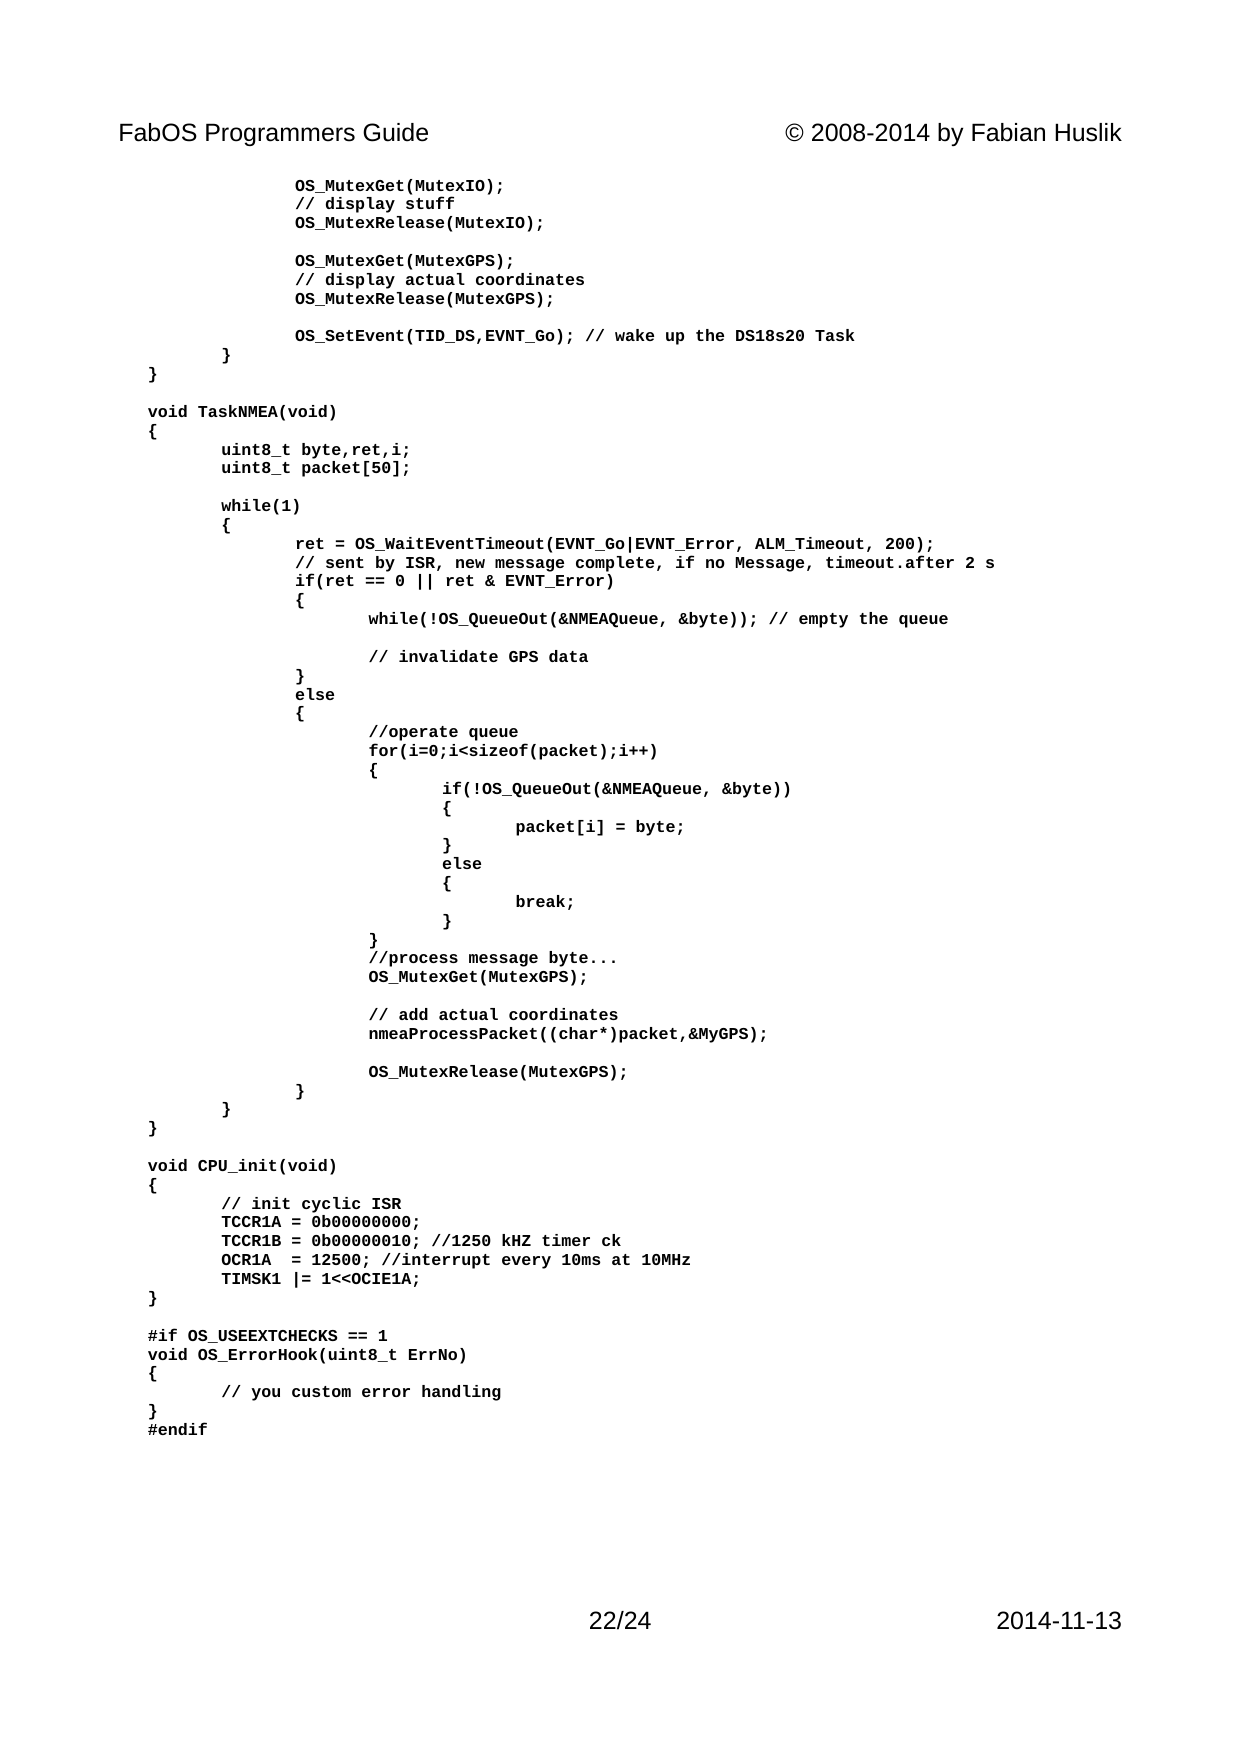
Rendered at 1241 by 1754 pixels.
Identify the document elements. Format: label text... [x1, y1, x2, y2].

text } [148, 912, 1122, 931]
text TIMSK1 |= 1<<OCIE1A; [148, 1271, 1122, 1289]
text // you custom error handling [148, 1384, 1122, 1403]
text #if OS_USEEXTCHECKS == 1 [148, 1327, 1122, 1346]
text } [148, 1403, 1122, 1421]
text } [148, 1289, 1122, 1308]
text // display stuff [148, 196, 1122, 215]
text OS_MutexRelease(MutexGPS); [148, 290, 1122, 309]
text // invalidate GPS data [148, 648, 1122, 667]
text { [148, 1365, 1122, 1384]
text // add actual coordinates [148, 1007, 1122, 1026]
text } [148, 667, 1122, 686]
text { [148, 799, 1122, 818]
text for(i=0;i<sizeof(packet);i++) [148, 743, 1122, 762]
text OS_MutexRelease(MutexIO); [148, 215, 1122, 234]
text { [148, 875, 1122, 893]
text else [148, 686, 1122, 705]
text else [148, 856, 1122, 875]
text } [148, 1120, 1122, 1139]
text if(ret == 0 || ret & EVNT_Error) [148, 573, 1122, 592]
text } [148, 1101, 1122, 1120]
text } [148, 347, 1122, 366]
text OS_MutexRelease(MutexGPS); [148, 1063, 1122, 1082]
text uint8_t byte,ret,i; [148, 441, 1122, 460]
text } [148, 837, 1122, 856]
text { [148, 516, 1122, 535]
text OS_MutexGet(MutexGPS); [148, 252, 1122, 271]
text { [148, 705, 1122, 724]
text void OS_ErrorHook(uint8_t ErrNo) [148, 1346, 1122, 1365]
text void CPU_init(void) [148, 1157, 1122, 1176]
text { [148, 592, 1122, 611]
text OS_MutexGet(MutexGPS); [148, 969, 1122, 988]
text // init cyclic ISR [148, 1195, 1122, 1214]
text nmeaProcessPacket((char*)packet,&MyGPS); [148, 1026, 1122, 1044]
text void TaskNMEA(void) [148, 403, 1122, 422]
text //process message byte... [148, 950, 1122, 969]
text uint8_t packet[50]; [148, 460, 1122, 479]
text packet[i] = byte; [148, 818, 1122, 837]
text } [148, 366, 1122, 384]
text ret = OS_WaitEventTimeout(EVNT_Go|EVNT_Error, ALM_Timeout, 200); [148, 535, 1122, 554]
text { [148, 762, 1122, 780]
text while(1) [148, 498, 1122, 516]
text } [148, 1082, 1122, 1101]
text OS_SetEvent(TID_DS,EVNT_Go); // wake up the DS18s20 Task [148, 328, 1122, 347]
text // sent by ISR, new message complete, if no Message, timeout.after 2 s [148, 554, 1122, 573]
text } [148, 931, 1122, 950]
text { [148, 422, 1122, 441]
text #endif [148, 1421, 1122, 1440]
text { [148, 1176, 1122, 1195]
text // display actual coordinates [148, 271, 1122, 290]
text TCCR1A = 0b00000000; TCCR1B = 0b00000010; //1250 kHZ timer ck OCR1A = 12500; //interrupt every 10ms at 10MHz [148, 1214, 1122, 1271]
text break; [148, 893, 1122, 912]
text while(!OS_QueueOut(&NMEAQueue, &byte)); // empty the queue [148, 611, 1122, 629]
text if(!OS_QueueOut(&NMEAQueue, &byte)) [148, 780, 1122, 799]
text //operate queue [148, 724, 1122, 743]
text OS_MutexGet(MutexIO); [148, 177, 1122, 196]
